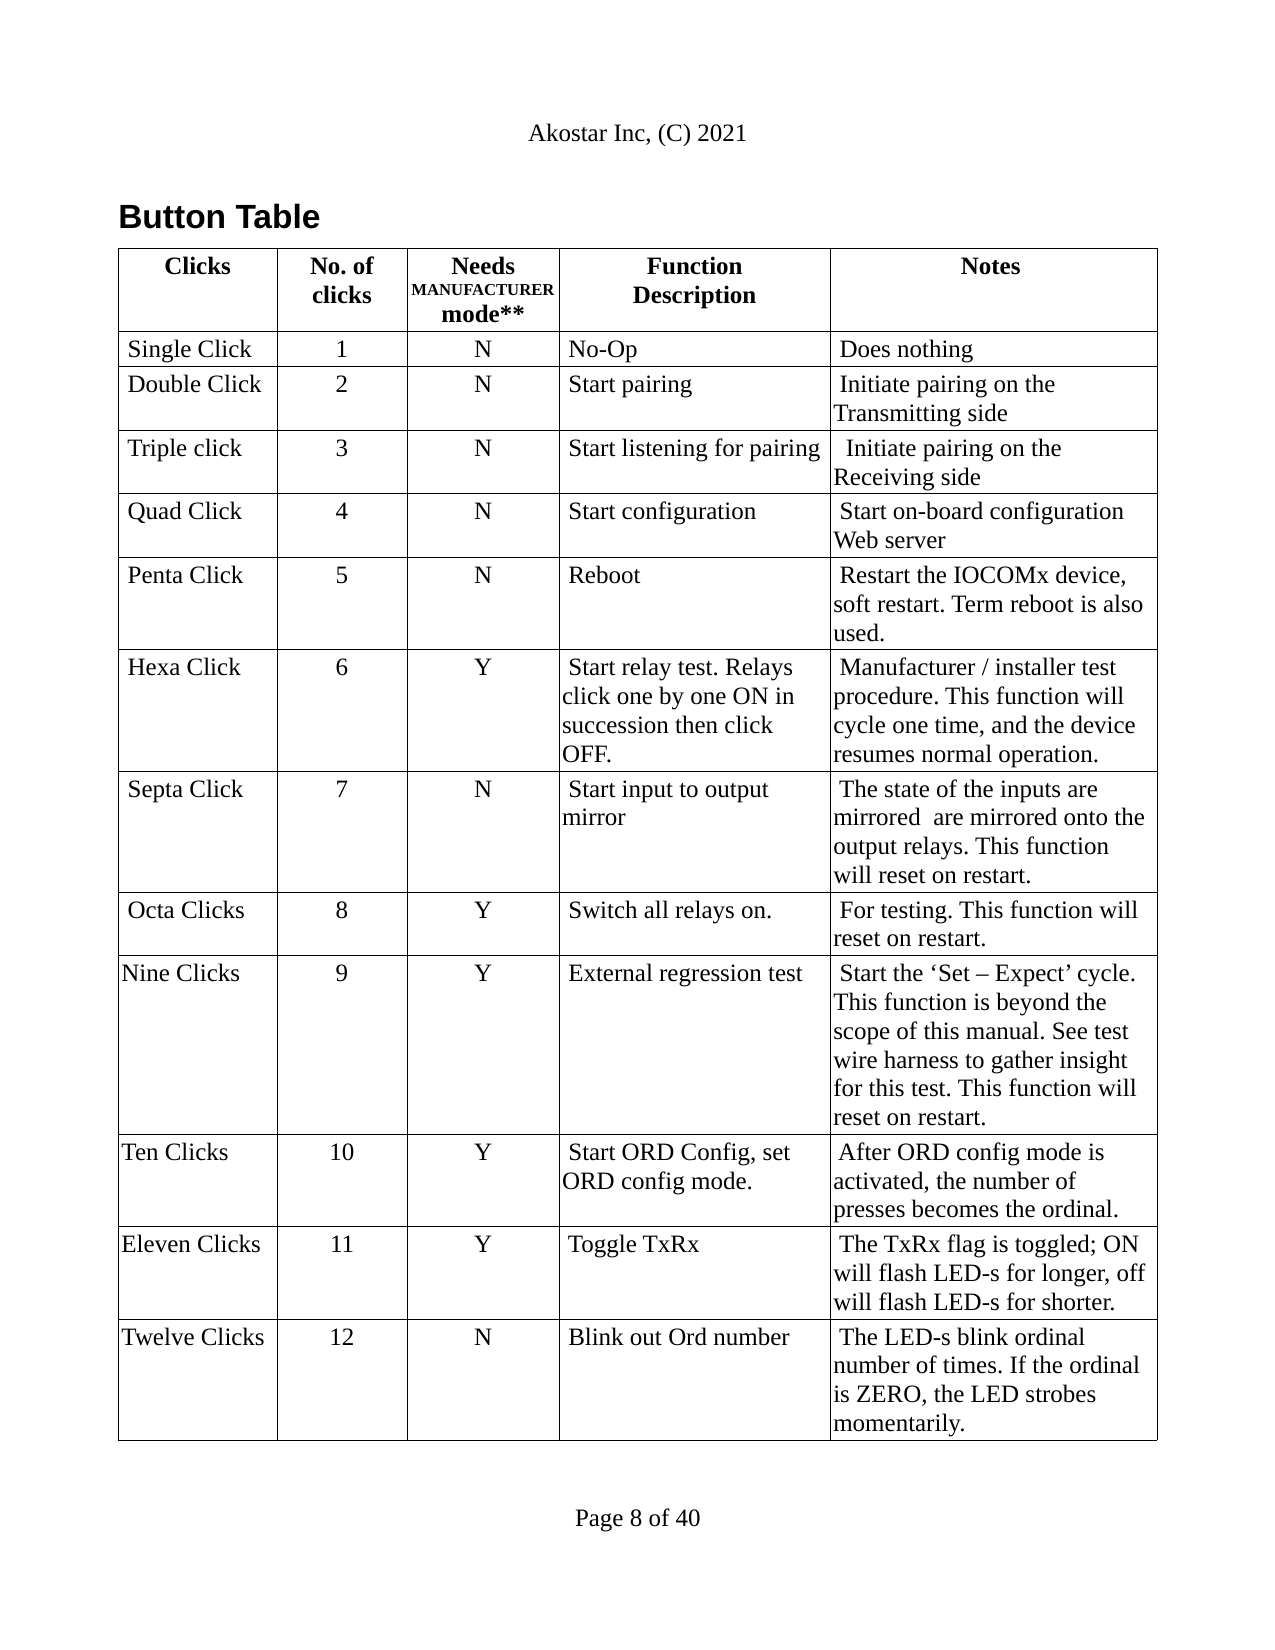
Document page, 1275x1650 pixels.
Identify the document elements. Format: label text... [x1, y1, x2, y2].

table_cell 12 [278, 1320, 407, 1440]
table_header Function Description [560, 249, 830, 331]
table_cell The LED-s blink ordinal number of times. If the ordinal is ZERO, the LED strobes momentarily. [831, 1320, 1157, 1440]
table_cell 7 [278, 772, 407, 892]
table_cell 10 [278, 1135, 407, 1226]
table_cell Start input to output mirror [560, 772, 830, 892]
table_cell Start the ‘Set – Expect’ cycle. This function is beyond the scope of this manual. See test wire harness to gather insight for this test. This function will reset on restart. [831, 956, 1157, 1134]
table_cell 1 [278, 332, 407, 366]
table_cell 6 [278, 650, 407, 771]
table_cell Twelve Clicks [119, 1320, 277, 1440]
table_cell Quad Click [119, 494, 277, 557]
table_cell N [408, 1320, 559, 1440]
table_cell N [408, 558, 559, 649]
table_cell Start relay test. Relays click one by one ON in succession then click OFF. [560, 650, 830, 771]
table_cell Ten Clicks [119, 1135, 277, 1226]
table_cell Septa Click [119, 772, 277, 892]
table_cell Y [408, 1227, 559, 1319]
table_cell Octa Clicks [119, 893, 277, 955]
table_cell Y [408, 893, 559, 955]
table_cell Triple click [119, 431, 277, 493]
table_cell Double Click [119, 367, 277, 430]
table_header Clicks [119, 249, 277, 331]
table_cell No-Op [560, 332, 830, 366]
table_cell N [408, 494, 559, 557]
table_header No. of clicks [278, 249, 407, 331]
subtitle Button Table [118, 197, 1157, 236]
table_cell N [408, 367, 559, 430]
table_cell Restart the IOCOMx device, soft restart. Term reboot is also used. [831, 558, 1157, 649]
table_cell Y [408, 650, 559, 771]
table_cell Start configuration [560, 494, 830, 557]
table_cell The state of the inputs are mirrored are mirrored onto the output relays. This function will reset on restart. [831, 772, 1157, 892]
table_cell N [408, 772, 559, 892]
table_cell Switch all relays on. [560, 893, 830, 955]
table_cell Start on-board configuration Web server [831, 494, 1157, 557]
table_cell Y [408, 956, 559, 1134]
table_cell Initiate pairing on the Transmitting side [831, 367, 1157, 430]
table_cell After ORD config mode is activated, the number of presses becomes the ordinal. [831, 1135, 1157, 1226]
table_header Needs MANUFACTURER mode** [408, 249, 559, 331]
table_cell Toggle TxRx [560, 1227, 830, 1319]
table_cell N [408, 431, 559, 493]
table_cell Start pairing [560, 367, 830, 430]
table_cell 9 [278, 956, 407, 1134]
table_cell Single Click [119, 332, 277, 366]
table_cell The TxRx flag is toggled; ON will flash LED-s for longer, off will flash LED-s for shorter. [831, 1227, 1157, 1319]
table_cell 11 [278, 1227, 407, 1319]
table_cell 5 [278, 558, 407, 649]
table_cell Manufacturer / installer test procedure. This function will cycle one time, and the device resumes normal operation. [831, 650, 1157, 771]
table_cell Initiate pairing on the Receiving side [831, 431, 1157, 493]
table_cell Eleven Clicks [119, 1227, 277, 1319]
table_cell Does nothing [831, 332, 1157, 366]
table_cell External regression test [560, 956, 830, 1134]
table_cell Penta Click [119, 558, 277, 649]
table_cell For testing. This function will reset on restart. [831, 893, 1157, 955]
table_cell 3 [278, 431, 407, 493]
table_cell Start listening for pairing [560, 431, 830, 493]
table_cell 2 [278, 367, 407, 430]
table_cell Nine Clicks [119, 956, 277, 1134]
table_cell N [408, 332, 559, 366]
table_cell Reboot [560, 558, 830, 649]
table_header Notes [831, 249, 1157, 331]
table_cell Y [408, 1135, 559, 1226]
table_cell 8 [278, 893, 407, 955]
table_cell Start ORD Config, set ORD config mode. [560, 1135, 830, 1226]
table_cell 4 [278, 494, 407, 557]
table_cell Hexa Click [119, 650, 277, 771]
table_cell Blink out Ord number [560, 1320, 830, 1440]
